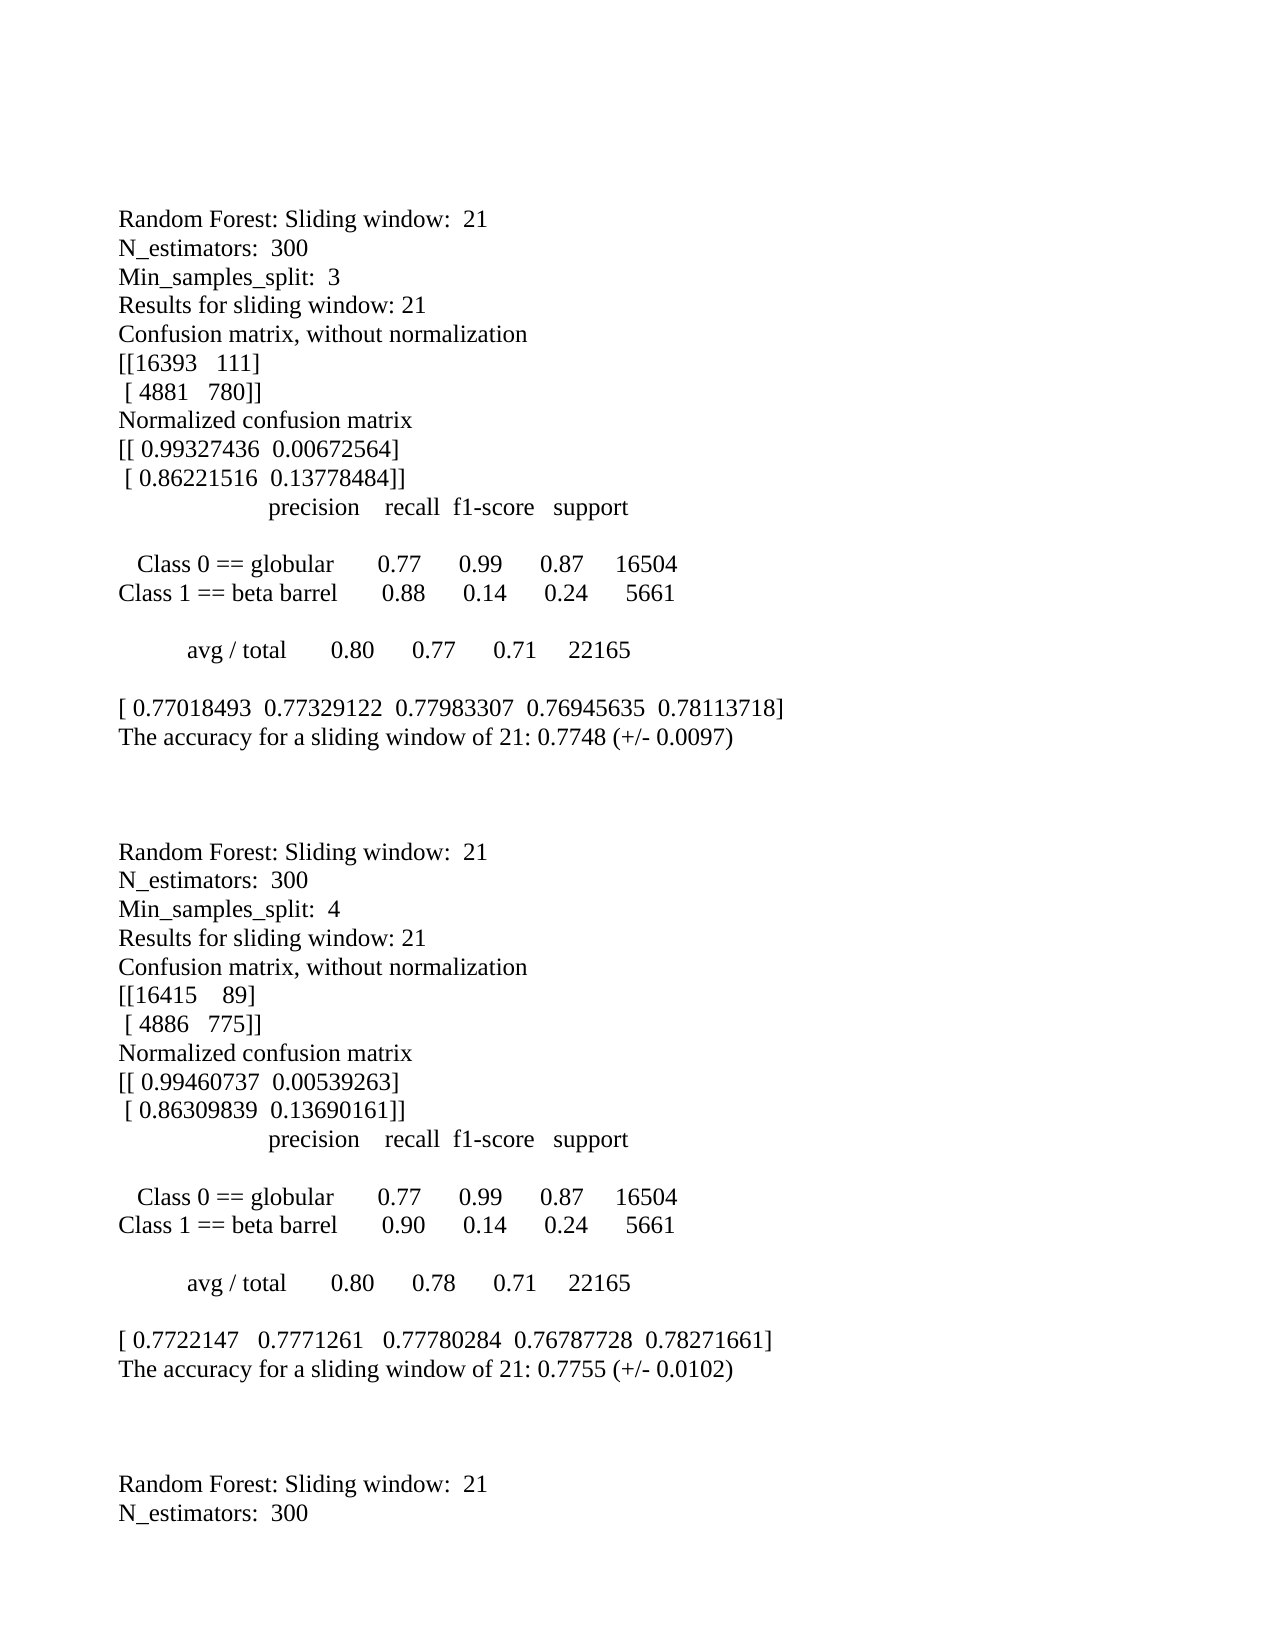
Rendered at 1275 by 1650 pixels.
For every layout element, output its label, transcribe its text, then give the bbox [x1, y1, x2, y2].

text Confusion matrix, without normalization [118, 319, 1157, 348]
text The accuracy for a sliding window of 21: 0.7755 (+/- 0.0102) [118, 1354, 1157, 1383]
text Min_samples_split: 4 [118, 894, 1157, 923]
text [[16415 89] [118, 981, 1157, 1009]
text N_estimators: 300 [118, 233, 1157, 262]
text [[ 0.99327436 0.00672564] [118, 434, 1157, 463]
text Normalized confusion matrix [118, 1038, 1157, 1067]
text Random Forest: Sliding window: 21 [118, 837, 1157, 866]
text [[ 0.99460737 0.00539263] [118, 1067, 1157, 1096]
text Results for sliding window: 21 [118, 291, 1157, 319]
text [ 4881 780]] [118, 377, 1157, 406]
text [ 0.86309839 0.13690161]] [118, 1096, 1157, 1124]
text [[16393 111] [118, 348, 1157, 377]
text precision recall f1-score support [118, 1124, 1157, 1153]
text Class 1 == beta barrel 0.88 0.14 0.24 5661 [118, 578, 1157, 607]
text Confusion matrix, without normalization [118, 952, 1157, 981]
text [ 0.77018493 0.77329122 0.77983307 0.76945635 0.78113718] [118, 693, 1157, 722]
text [ 4886 775]] [118, 1009, 1157, 1038]
text The accuracy for a sliding window of 21: 0.7748 (+/- 0.0097) [118, 722, 1157, 751]
text Normalized confusion matrix [118, 406, 1157, 434]
text precision recall f1-score support [118, 492, 1157, 521]
text [ 0.7722147 0.7771261 0.77780284 0.76787728 0.78271661] [118, 1326, 1157, 1354]
text Min_samples_split: 3 [118, 262, 1157, 291]
text Class 0 == globular 0.77 0.99 0.87 16504 [118, 1182, 1157, 1211]
text Class 0 == globular 0.77 0.99 0.87 16504 [118, 549, 1157, 578]
text Random Forest: Sliding window: 21 [118, 204, 1157, 233]
text Class 1 == beta barrel 0.90 0.14 0.24 5661 [118, 1211, 1157, 1239]
text avg / total 0.80 0.78 0.71 22165 [118, 1268, 1157, 1297]
text N_estimators: 300 [118, 1498, 1157, 1527]
text avg / total 0.80 0.77 0.71 22165 [118, 636, 1157, 664]
text N_estimators: 300 [118, 866, 1157, 894]
text Results for sliding window: 21 [118, 923, 1157, 952]
text Random Forest: Sliding window: 21 [118, 1469, 1157, 1498]
text [ 0.86221516 0.13778484]] [118, 463, 1157, 492]
